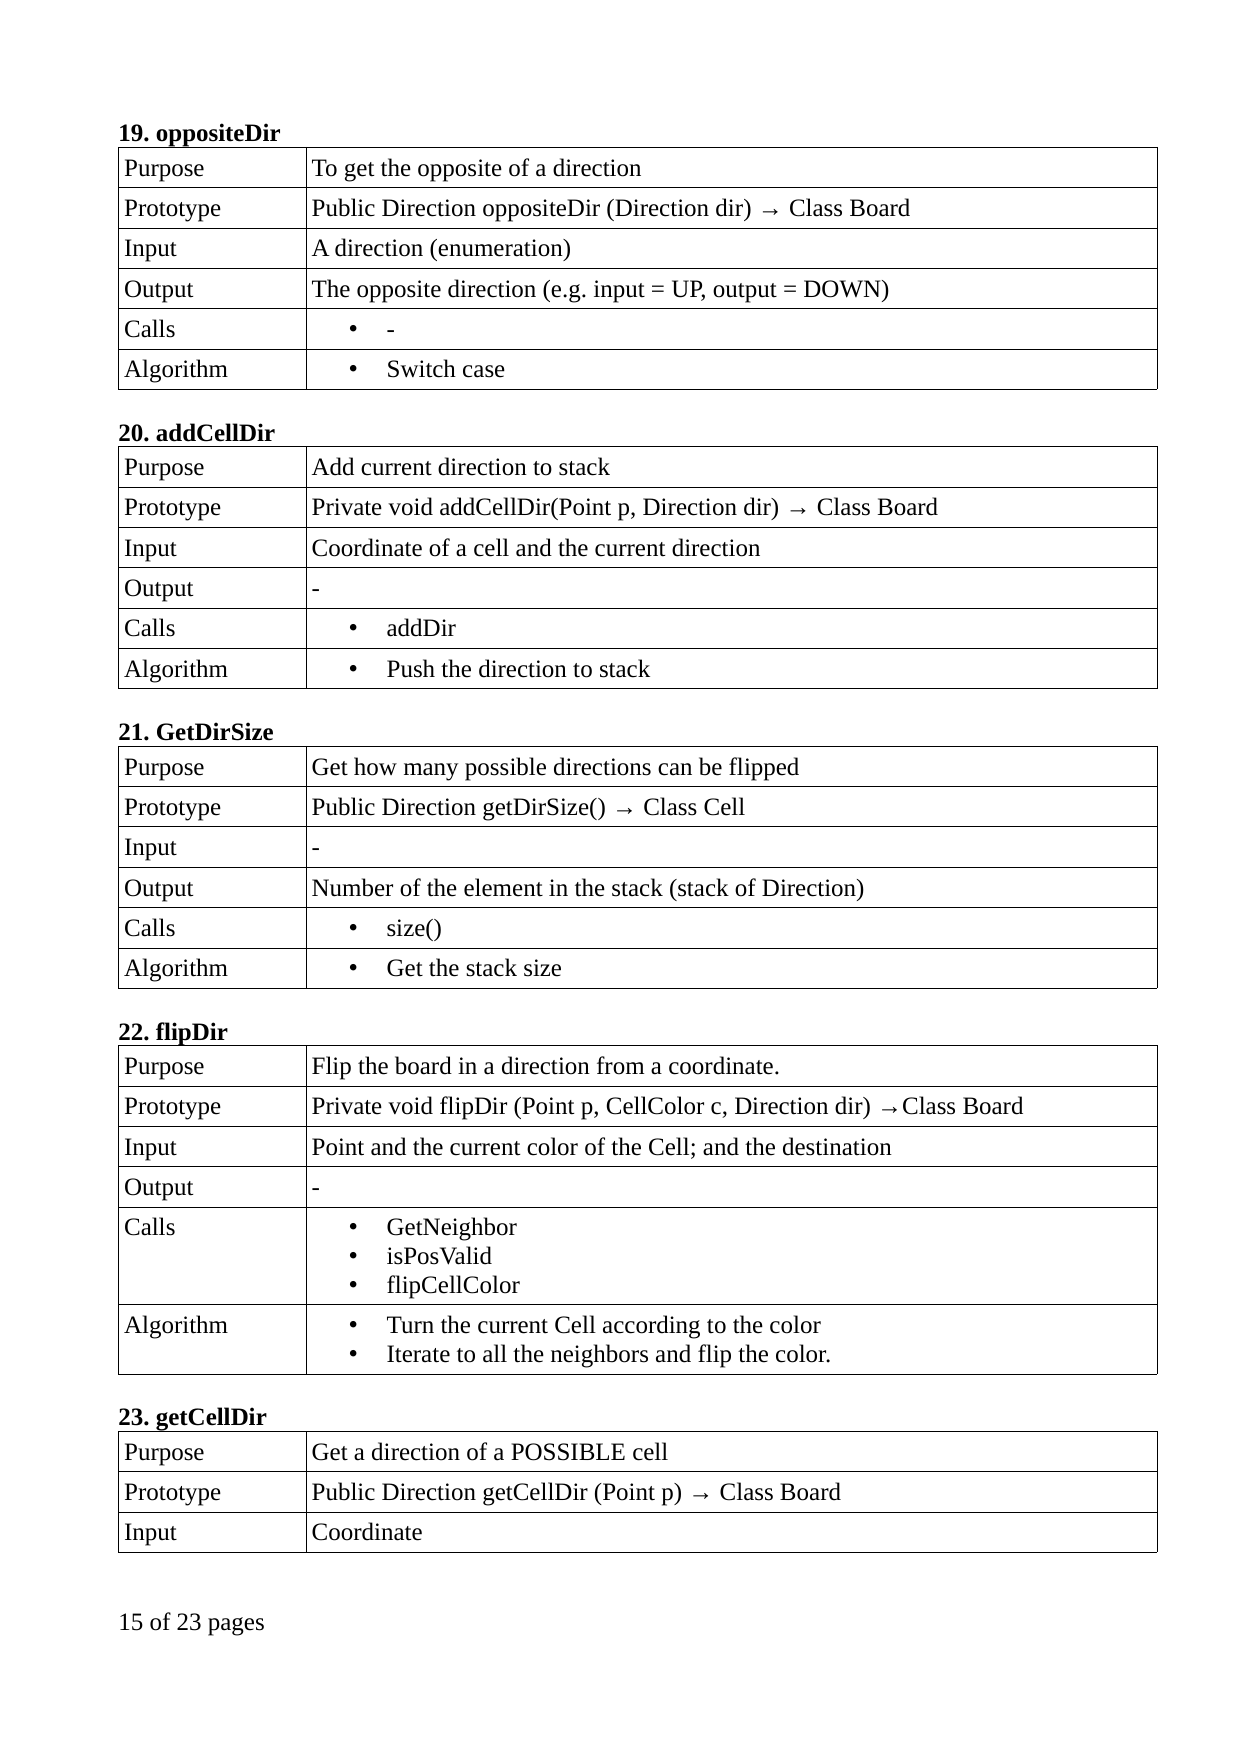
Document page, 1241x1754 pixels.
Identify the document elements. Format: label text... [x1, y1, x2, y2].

table_header Get how many possible directions can be flipped [307, 747, 1157, 786]
table_cell GetNeighbor isPosValid flipCellColor [307, 1208, 1157, 1304]
table_header Add current direction to stack [307, 447, 1157, 487]
table_cell Prototype [119, 488, 306, 527]
table_cell The opposite direction (e.g. input = UP, output = DOWN) [307, 269, 1157, 308]
table_cell Input [119, 229, 306, 268]
table_cell Prototype [119, 1472, 306, 1512]
table_header Get a direction of a POSSIBLE cell [307, 1432, 1157, 1471]
table_cell Input [119, 1513, 306, 1552]
text 21. GetDirSize [118, 717, 1122, 746]
table_header Purpose [119, 747, 306, 786]
table_cell Push the direction to stack [307, 649, 1157, 688]
table_cell Output [119, 269, 306, 308]
table_cell Output [119, 868, 306, 907]
table_cell Calls [119, 309, 306, 348]
table_cell Calls [119, 1208, 306, 1304]
table_cell Switch case [307, 350, 1157, 389]
table_header Purpose [119, 1432, 306, 1471]
table_cell Public Direction oppositeDir (Direction dir) → Class Board [307, 188, 1157, 227]
table_cell Coordinate of a cell and the current direction [307, 528, 1157, 567]
text 22. flipDir [118, 1017, 1122, 1045]
table_cell Private void addCellDir(Point p, Direction dir) → Class Board [307, 488, 1157, 527]
table_cell Algorithm [119, 350, 306, 389]
table_header Flip the board in a direction from a coordinate. [307, 1046, 1157, 1086]
text 23. getCellDir [118, 1402, 1122, 1431]
table_header Purpose [119, 1046, 306, 1086]
table_header Purpose [119, 447, 306, 487]
table_cell Output [119, 1167, 306, 1207]
table_header To get the opposite of a direction [307, 148, 1157, 187]
text 20. addCellDir [118, 418, 1122, 446]
table_cell A direction (enumeration) [307, 229, 1157, 268]
table_cell Prototype [119, 787, 306, 826]
table_cell Coordinate [307, 1513, 1157, 1552]
table_cell Input [119, 528, 306, 567]
table_cell - [307, 568, 1157, 608]
table_cell Public Direction getDirSize() → Class Cell [307, 787, 1157, 826]
table_header Purpose [119, 148, 306, 187]
table_cell - [307, 309, 1157, 348]
table_cell Public Direction getCellDir (Point p) → Class Board [307, 1472, 1157, 1512]
table_cell size() [307, 908, 1157, 947]
text 19. oppositeDir [118, 118, 1122, 147]
table_cell Output [119, 568, 306, 608]
table_cell Input [119, 827, 306, 867]
table_cell Algorithm [119, 949, 306, 988]
table_cell Calls [119, 908, 306, 947]
table_cell Prototype [119, 1087, 306, 1126]
table_cell Turn the current Cell according to the color Iterate to all the neighbors and flip the color. [307, 1305, 1157, 1373]
table_cell addDir [307, 609, 1157, 648]
table_cell - [307, 827, 1157, 867]
table_cell Input [119, 1127, 306, 1166]
table_cell Algorithm [119, 649, 306, 688]
table_cell Calls [119, 609, 306, 648]
table_cell Get the stack size [307, 949, 1157, 988]
table_cell Prototype [119, 188, 306, 227]
table_cell Private void flipDir (Point p, CellColor c, Direction dir) →Class Board [307, 1087, 1157, 1126]
table_cell - [307, 1167, 1157, 1207]
table_cell Number of the element in the stack (stack of Direction) [307, 868, 1157, 907]
table_cell Algorithm [119, 1305, 306, 1373]
table_cell Point and the current color of the Cell; and the destination [307, 1127, 1157, 1166]
